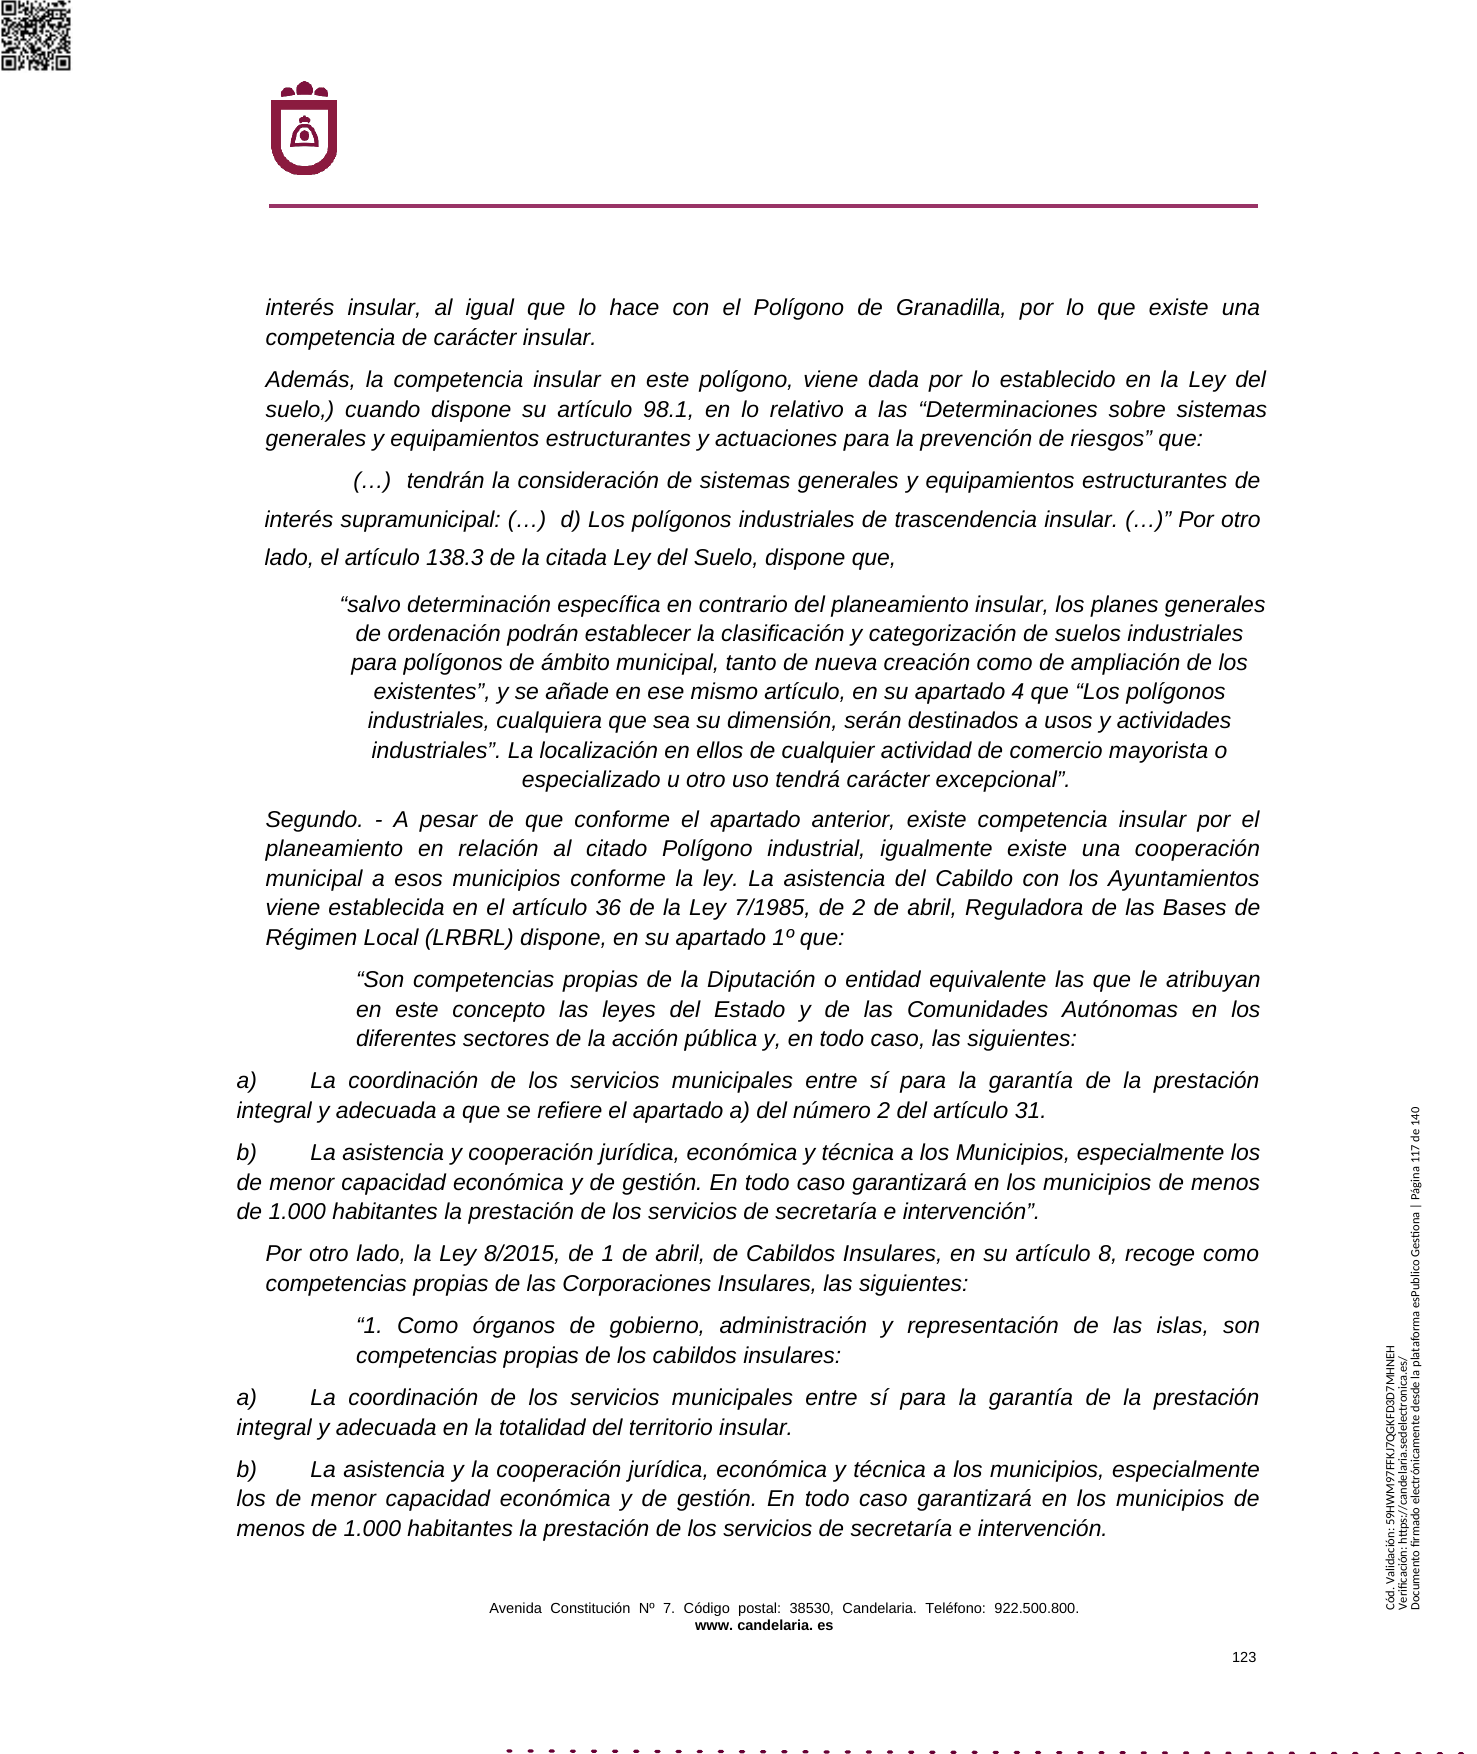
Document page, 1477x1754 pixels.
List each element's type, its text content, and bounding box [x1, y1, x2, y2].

text “salvo determinación específica en contrario del planeamiento insular, los planes generales de ordenación podrán establecer la clasificación y categorización de suelos industriales para polígonos de ámbito municipal, tanto de nueva creación como de ampliación de los existentes”, y se añade en ese mismo artículo, en su apartado 4 que “Los polígonos industriales, cualquiera que sea su dimensión, serán destinados a usos y actividades industriales”. La localización en ellos de cualquier actividad de comercio mayorista o especializado u otro uso tendrá carácter excepcional”. [331, 591, 1270, 792]
text Además, la competencia insular en este polígono, viene dada por lo establecido en la Ley del suelo,) cuando dispone su artículo 98.1, en lo relativo a las “Determinaciones sobre sistemas generales y equipamientos estructurantes y actuaciones para la prevención de riesgos” que: [265, 366, 1270, 451]
list La asistencia y la cooperación jurídica, económica y técnica a los municipios, especialmente los de menor capacidad económica y de gestión. En todo caso garantizará en los municipios de menos de 1.000 habitantes la prestación de los servicios de secretaría e intervención. [236, 1456, 1263, 1541]
text (…) tendrán la consideración de sistemas generales y equipamientos estructurantes de interés supramunicipal: (…) d) Los polígonos industriales de trascendencia insular. (…)” Por otro lado, el artículo 138.3 de la citada Ley del Suelo, dispone que, [264, 467, 1263, 571]
list La asistencia y cooperación jurídica, económica y técnica a los Municipios, especialmente los de menor capacidad económica y de gestión. En todo caso garantizará en los municipios de menos de 1.000 habitantes la prestación de los servicios de secretaría e intervención”. [236, 1139, 1263, 1224]
text “1. Como órganos de gobierno, administración y representación de las islas, son competencias propias de los cabildos insulares: [356, 1312, 1263, 1368]
text “Son competencias propias de la Diputación o entidad equivalente las que le atribuyan en este concepto las leyes del Estado y de las Comunidades Autónomas en los diferentes sectores de la acción pública y, en todo caso, las siguientes: [356, 966, 1263, 1051]
text Segundo. - A pesar de que conforme el apartado anterior, existe competencia insular por el planeamiento en relación al citado Polígono industrial, igualmente existe una cooperación municipal a esos municipios conforme la ley. La asistencia del Cabildo con los Ayuntamientos viene establecida en el artículo 36 de la Ley 7/1985, de 2 de abril, Reguladora de las Bases de Régimen Local (LRBRL) dispone, en su apartado 1º que: [265, 806, 1263, 950]
list La coordinación de los servicios municipales entre sí para la garantía de la prestación integral y adecuada en la totalidad del territorio insular. [236, 1384, 1263, 1440]
text interés insular, al igual que lo hace con el Polígono de Granadilla, por lo que existe una competencia de carácter insular. [265, 294, 1263, 350]
list La coordinación de los servicios municipales entre sí para la garantía de la prestación integral y adecuada a que se refiere el apartado a) del número 2 del artículo 31. [236, 1067, 1263, 1123]
text Por otro lado, la Ley 8/2015, de 1 de abril, de Cabildos Insulares, en su artículo 8, recoge como competencias propias de las Corporaciones Insulares, las siguientes: [265, 1240, 1263, 1296]
